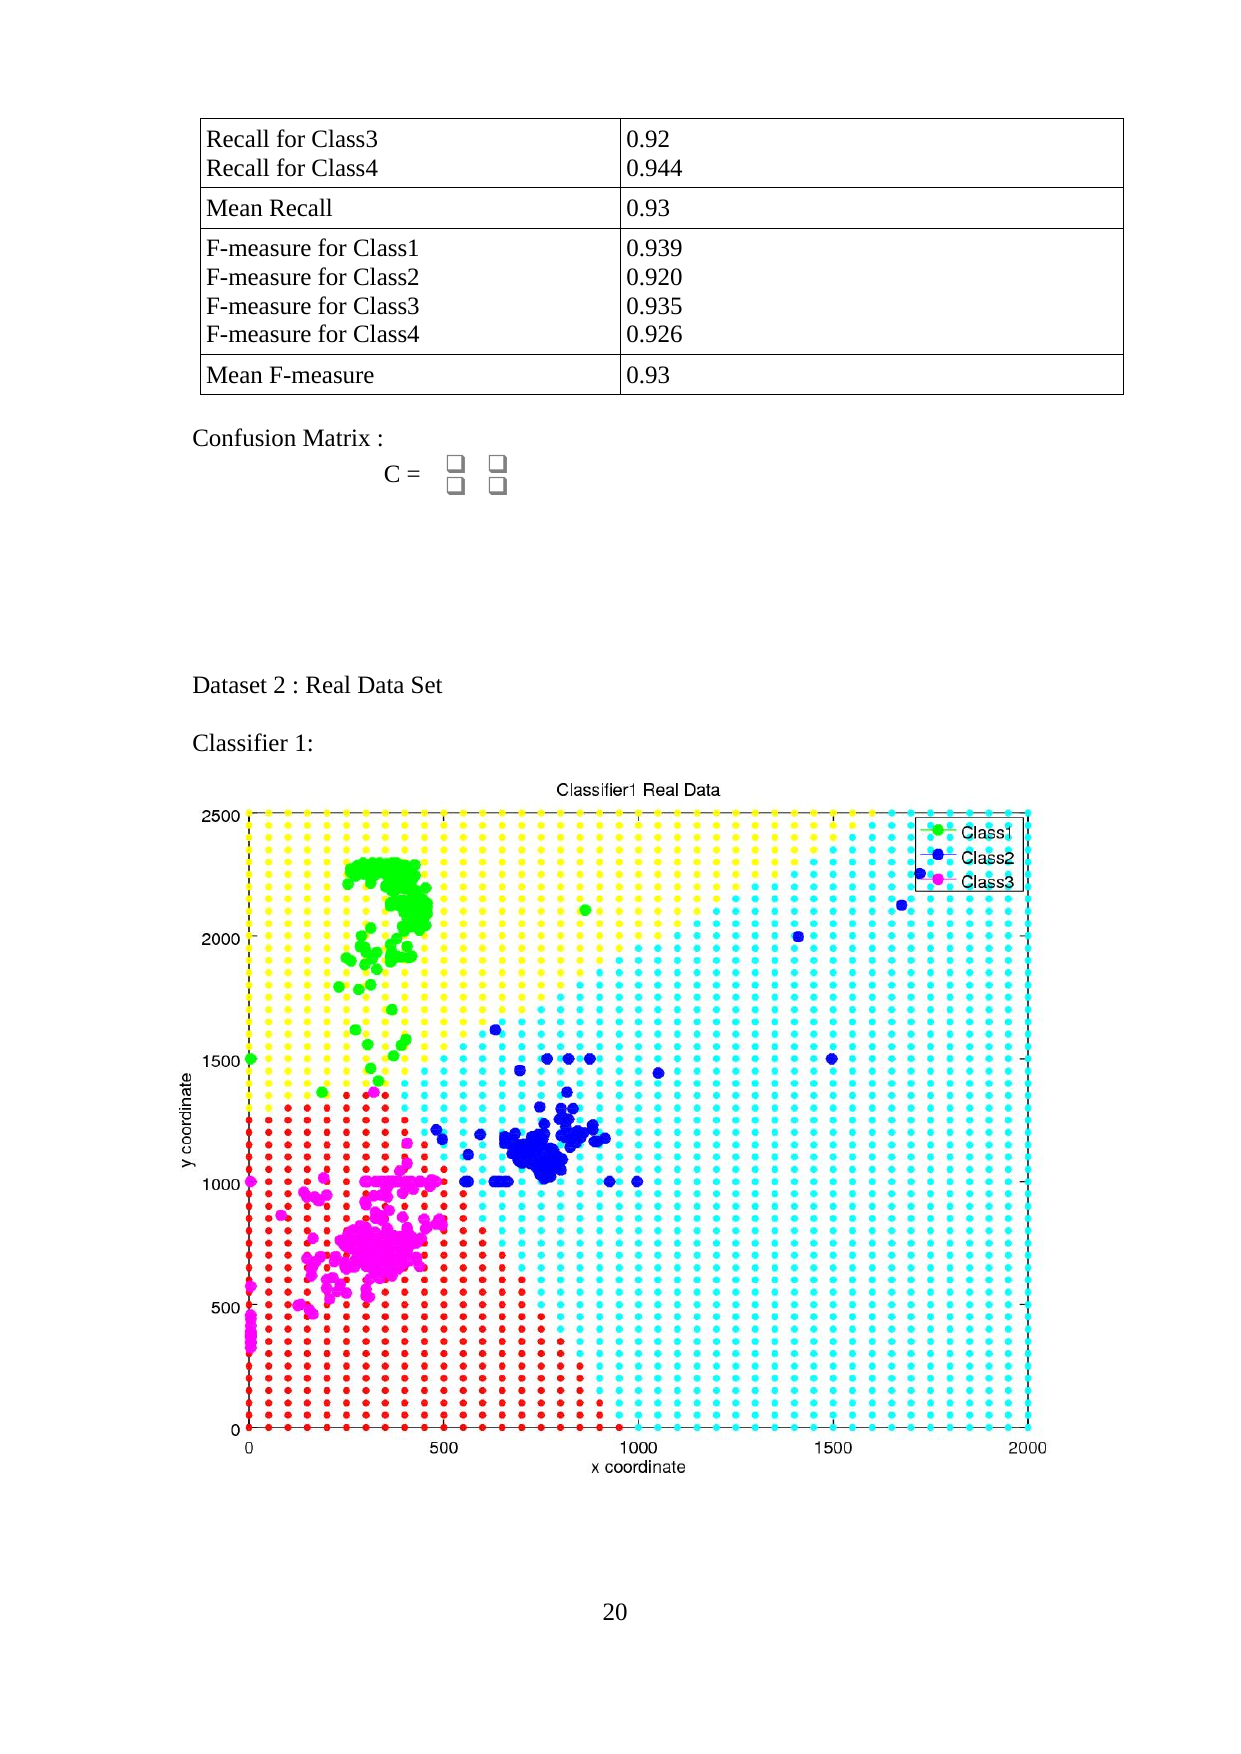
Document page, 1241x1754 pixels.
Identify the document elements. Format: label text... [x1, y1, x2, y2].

table_cell 0.939 0.920 0.935 0.926 [621, 229, 1123, 354]
text Confusion Matrix : [192, 423, 1122, 452]
picture [118, 756, 1123, 1510]
table_cell F-measure for Class1 F-measure for Class2 F-measure for Class3 F-measure for Class4 [201, 229, 620, 354]
table_cell Mean Recall [201, 188, 620, 227]
table_cell 0.92 0.944 [621, 119, 1123, 187]
table_cell Recall for Class3 Recall for Class4 [201, 119, 620, 187]
text Classifier 1: [118, 728, 1122, 756]
table_cell Mean F-measure [201, 355, 620, 394]
table_cell 0.93 [621, 355, 1123, 394]
table_cell 0.93 [621, 188, 1123, 227]
text Dataset 2 : Real Data Set [192, 670, 1122, 699]
text C = [192, 452, 1122, 498]
